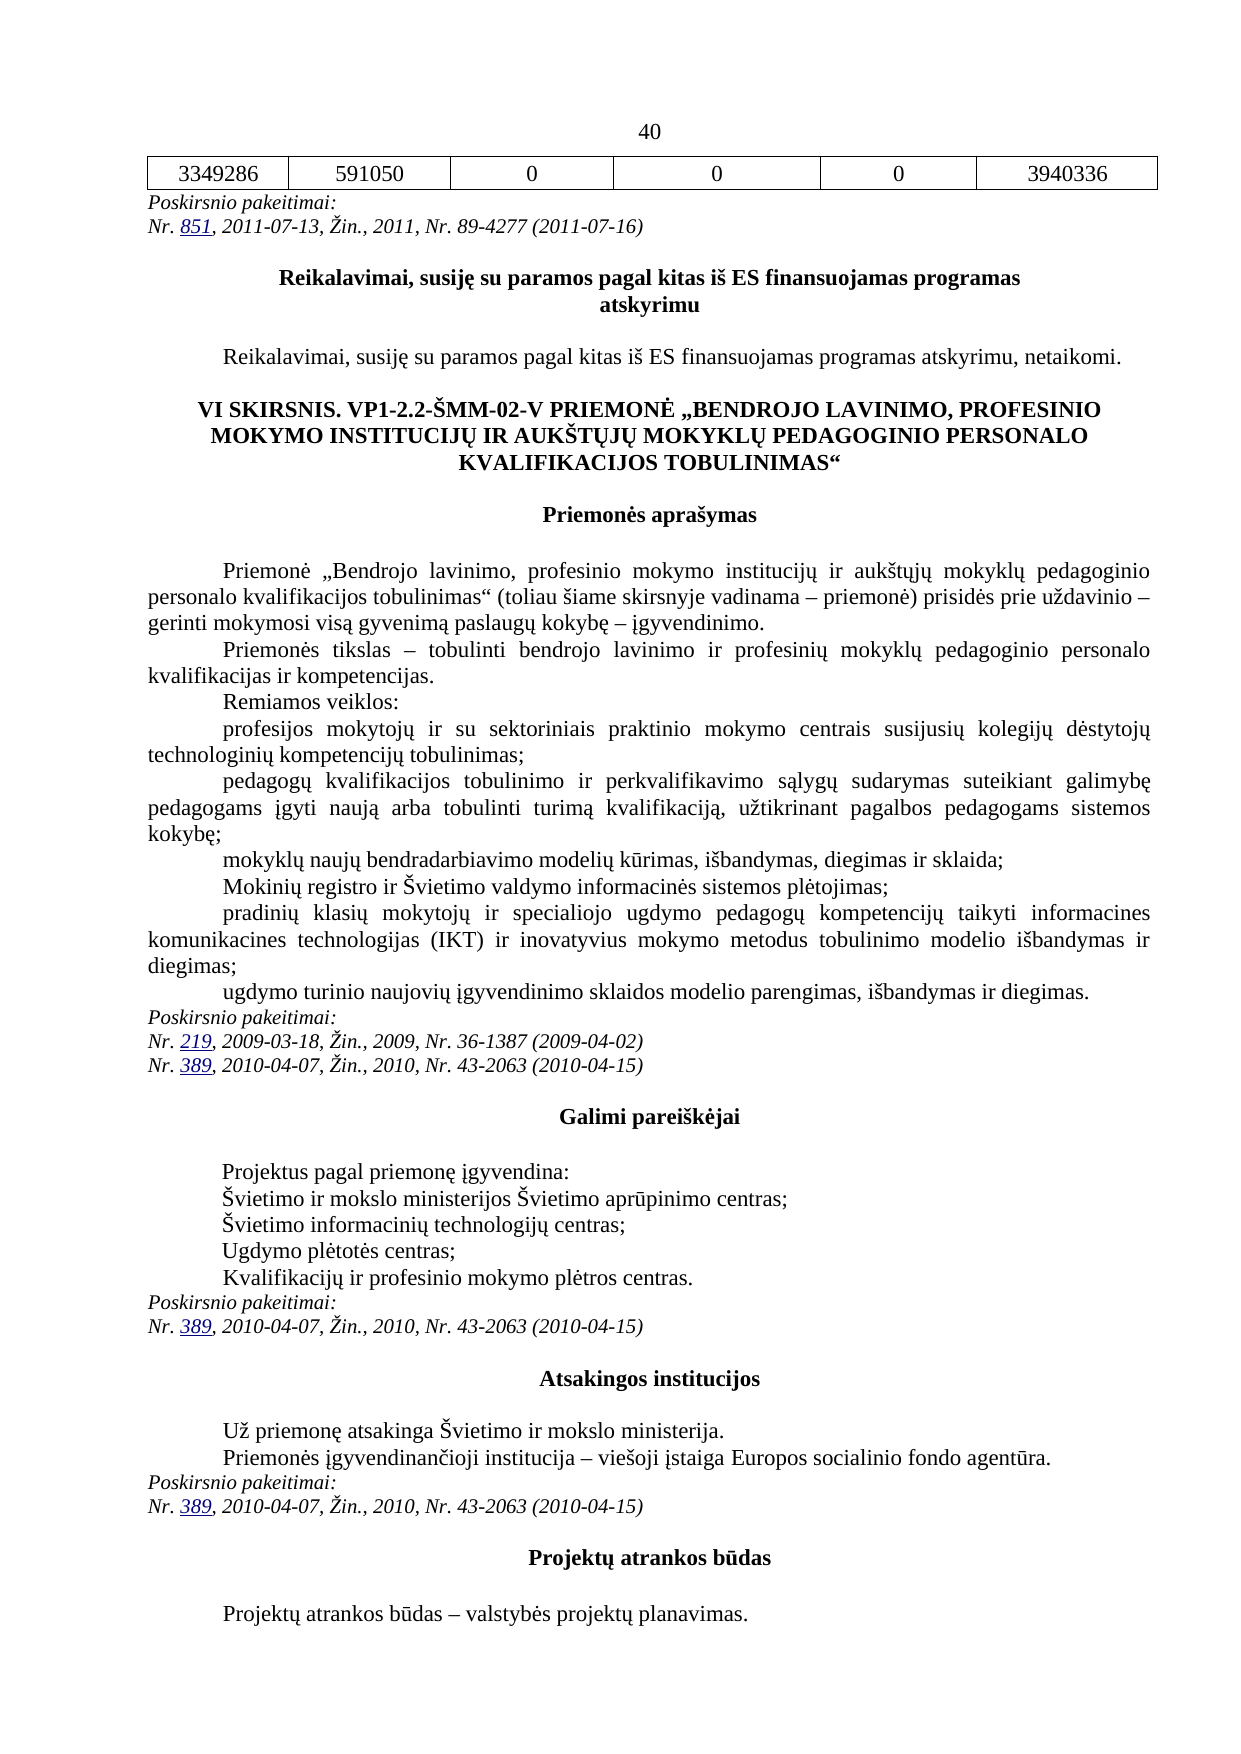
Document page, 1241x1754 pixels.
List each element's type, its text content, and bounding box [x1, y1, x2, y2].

text Atsakingos institucijos [148, 1364, 1152, 1391]
text Projektų atrankos būdas [148, 1544, 1152, 1571]
text Poskirsnio pakeitimai: [148, 1005, 1152, 1029]
text Remiamos veiklos: [148, 688, 1152, 715]
text Nr. 389, 2010-04-07, Žin., 2010, Nr. 43-2063 (2010-04-15) [148, 1494, 1152, 1518]
text Reikalavimai, susiję su paramos pagal kitas iš ES finansuojamas programas atskyrimu, netaikomi. [148, 343, 1152, 370]
table_cell 0 [614, 157, 820, 189]
subtitle VI SKIRSNIS. VP1-2.2-ŠMM-02-V PRIEMONĖ „BENDROJO LAVINIMO, PROFESINIO MOKYMO INSTITUCIJŲ IR AUKŠTŲJŲ MOKYKLŲ PEDAGOGINIO PERSONALO KVALIFIKACIJOS TOBULINIMAS“ [148, 396, 1152, 475]
text Priemonės tikslas – tobulinti bendrojo lavinimo ir profesinių mokyklų pedagoginio personalo kvalifikacijas ir kompetencijas. [148, 636, 1152, 688]
table_cell 3940336 [977, 157, 1157, 189]
text Už priemonę atsakinga Švietimo ir mokslo ministerija. [148, 1417, 1152, 1444]
text Ugdymo plėtotės centras; [148, 1237, 1152, 1264]
text mokyklų naujų bendradarbiavimo modelių kūrimas, išbandymas, diegimas ir sklaida; [148, 847, 1152, 873]
text Priemonė „Bendrojo lavinimo, profesinio mokymo institucijų ir aukštųjų mokyklų pedagoginio personalo kvalifikacijos tobulinimas“ (toliau šiame skirsnyje vadinama – priemonė) prisidės prie uždavinio – gerinti mokymosi visą gyvenimą paslaugų kokybę – įgyvendinimo. [148, 557, 1152, 636]
text pradinių klasių mokytojų ir specialiojo ugdymo pedagogų kompetencijų taikyti informacines komunikacines technologijas (IKT) ir inovatyvius mokymo metodus tobulinimo modelio išbandymas ir diegimas; [148, 899, 1152, 978]
text Projektus pagal priemonę įgyvendina: [148, 1158, 1152, 1185]
text profesijos mokytojų ir su sektoriniais praktinio mokymo centrais susijusių kolegijų dėstytojų technologinių kompetencijų tobulinimas; [148, 715, 1152, 767]
text Galimi pareiškėjai [148, 1103, 1152, 1129]
text Švietimo ir mokslo ministerijos Švietimo aprūpinimo centras; [148, 1185, 1152, 1211]
text Nr. 389, 2010-04-07, Žin., 2010, Nr. 43-2063 (2010-04-15) [148, 1053, 1152, 1077]
table_cell 591050 [289, 157, 450, 189]
text Kvalifikacijų ir profesinio mokymo plėtros centras. [148, 1264, 1152, 1290]
text Priemonės aprašymas [148, 502, 1152, 528]
text Nr. 219, 2009-03-18, Žin., 2009, Nr. 36-1387 (2009-04-02) [148, 1029, 1152, 1053]
text Mokinių registro ir Švietimo valdymo informacinės sistemos plėtojimas; [148, 873, 1152, 899]
text pedagogų kvalifikacijos tobulinimo ir perkvalifikavimo sąlygų sudarymas suteikiant galimybę pedagogams įgyti naują arba tobulinti turimą kvalifikaciją, užtikrinant pagalbos pedagogams sistemos kokybę; [148, 767, 1152, 847]
table_cell 3349286 [148, 157, 288, 189]
text Reikalavimai, susiję su paramos pagal kitas iš ES finansuojamas programas atskyrimu [148, 264, 1152, 317]
table_cell 0 [821, 157, 976, 189]
text Poskirsnio pakeitimai: [148, 1470, 1152, 1494]
text Poskirsnio pakeitimai: [148, 1290, 1152, 1314]
text Poskirsnio pakeitimai: [148, 190, 1152, 214]
text Nr. 389, 2010-04-07, Žin., 2010, Nr. 43-2063 (2010-04-15) [148, 1314, 1152, 1338]
table_cell 0 [451, 157, 613, 189]
text Švietimo informacinių technologijų centras; [148, 1211, 1152, 1237]
text Nr. 851, 2011-07-13, Žin., 2011, Nr. 89-4277 (2011-07-16) [148, 214, 1152, 238]
text ugdymo turinio naujovių įgyvendinimo sklaidos modelio parengimas, išbandymas ir diegimas. [148, 978, 1152, 1005]
text Priemonės įgyvendinančioji institucija – viešoji įstaiga Europos socialinio fondo agentūra. [148, 1444, 1152, 1470]
text Projektų atrankos būdas – valstybės projektų planavimas. [148, 1599, 1152, 1626]
